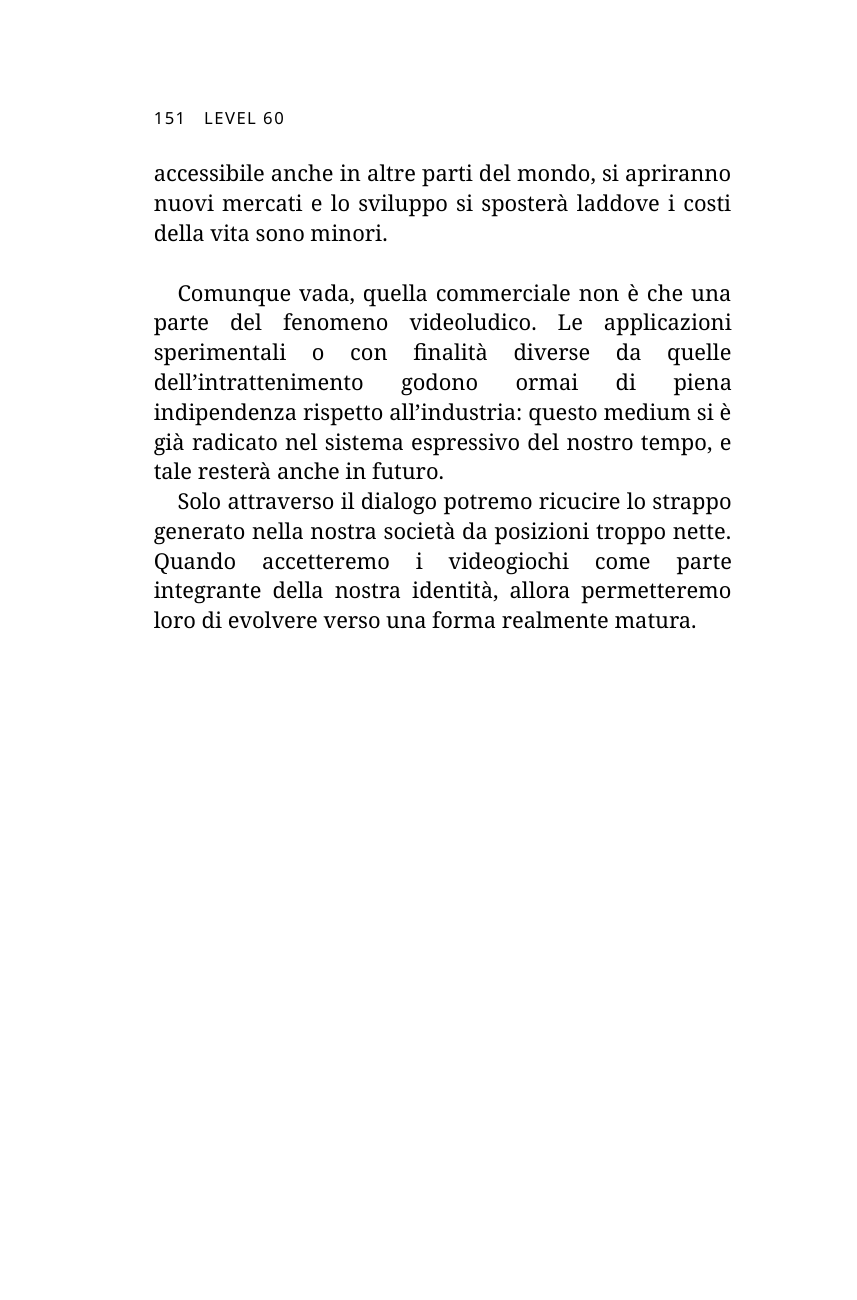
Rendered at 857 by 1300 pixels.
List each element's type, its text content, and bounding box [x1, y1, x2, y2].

text Comunque vada, quella commerciale non è che una parte del fenomeno videoludico. Le applicazioni sperimentali o con finalità diverse da quelle dell’intrattenimento godono ormai di piena indipendenza rispetto all’industria: questo medium si è già radicato nel sistema espressivo del nostro tempo, e tale resterà anche in futuro. [153, 278, 732, 486]
text Solo attraverso il dialogo potremo ricucire lo strappo generato nella nostra società da posizioni troppo nette. Quando accetteremo i videogiochi come parte integrante della nostra identità, allora permetteremo loro di evolvere verso una forma realmente matura. [153, 486, 732, 635]
text accessibile anche in altre parti del mondo, si apriranno nuovi mercati e lo sviluppo si sposterà laddove i costi della vita sono minori. [153, 158, 732, 248]
